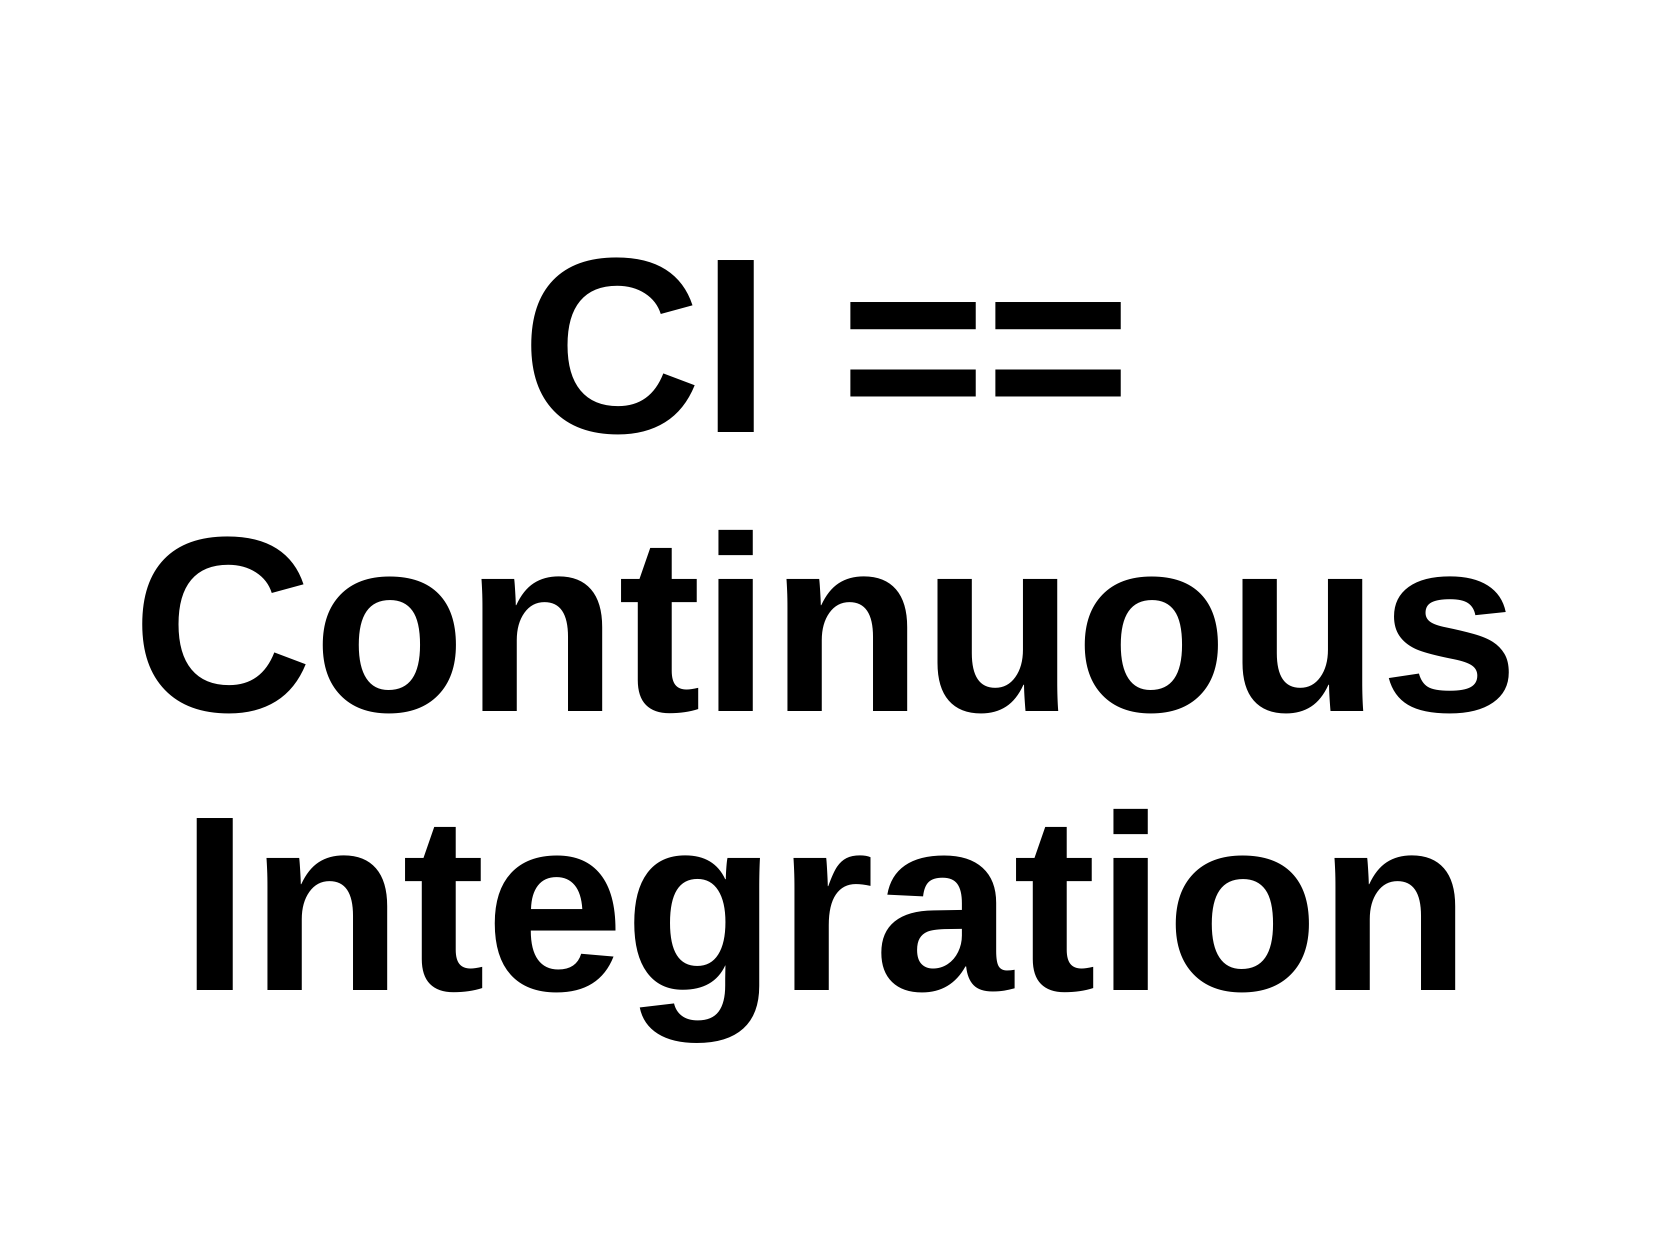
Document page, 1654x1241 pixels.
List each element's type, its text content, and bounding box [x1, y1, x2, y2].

title CI == Continuous Integration [82, 49, 1571, 1201]
